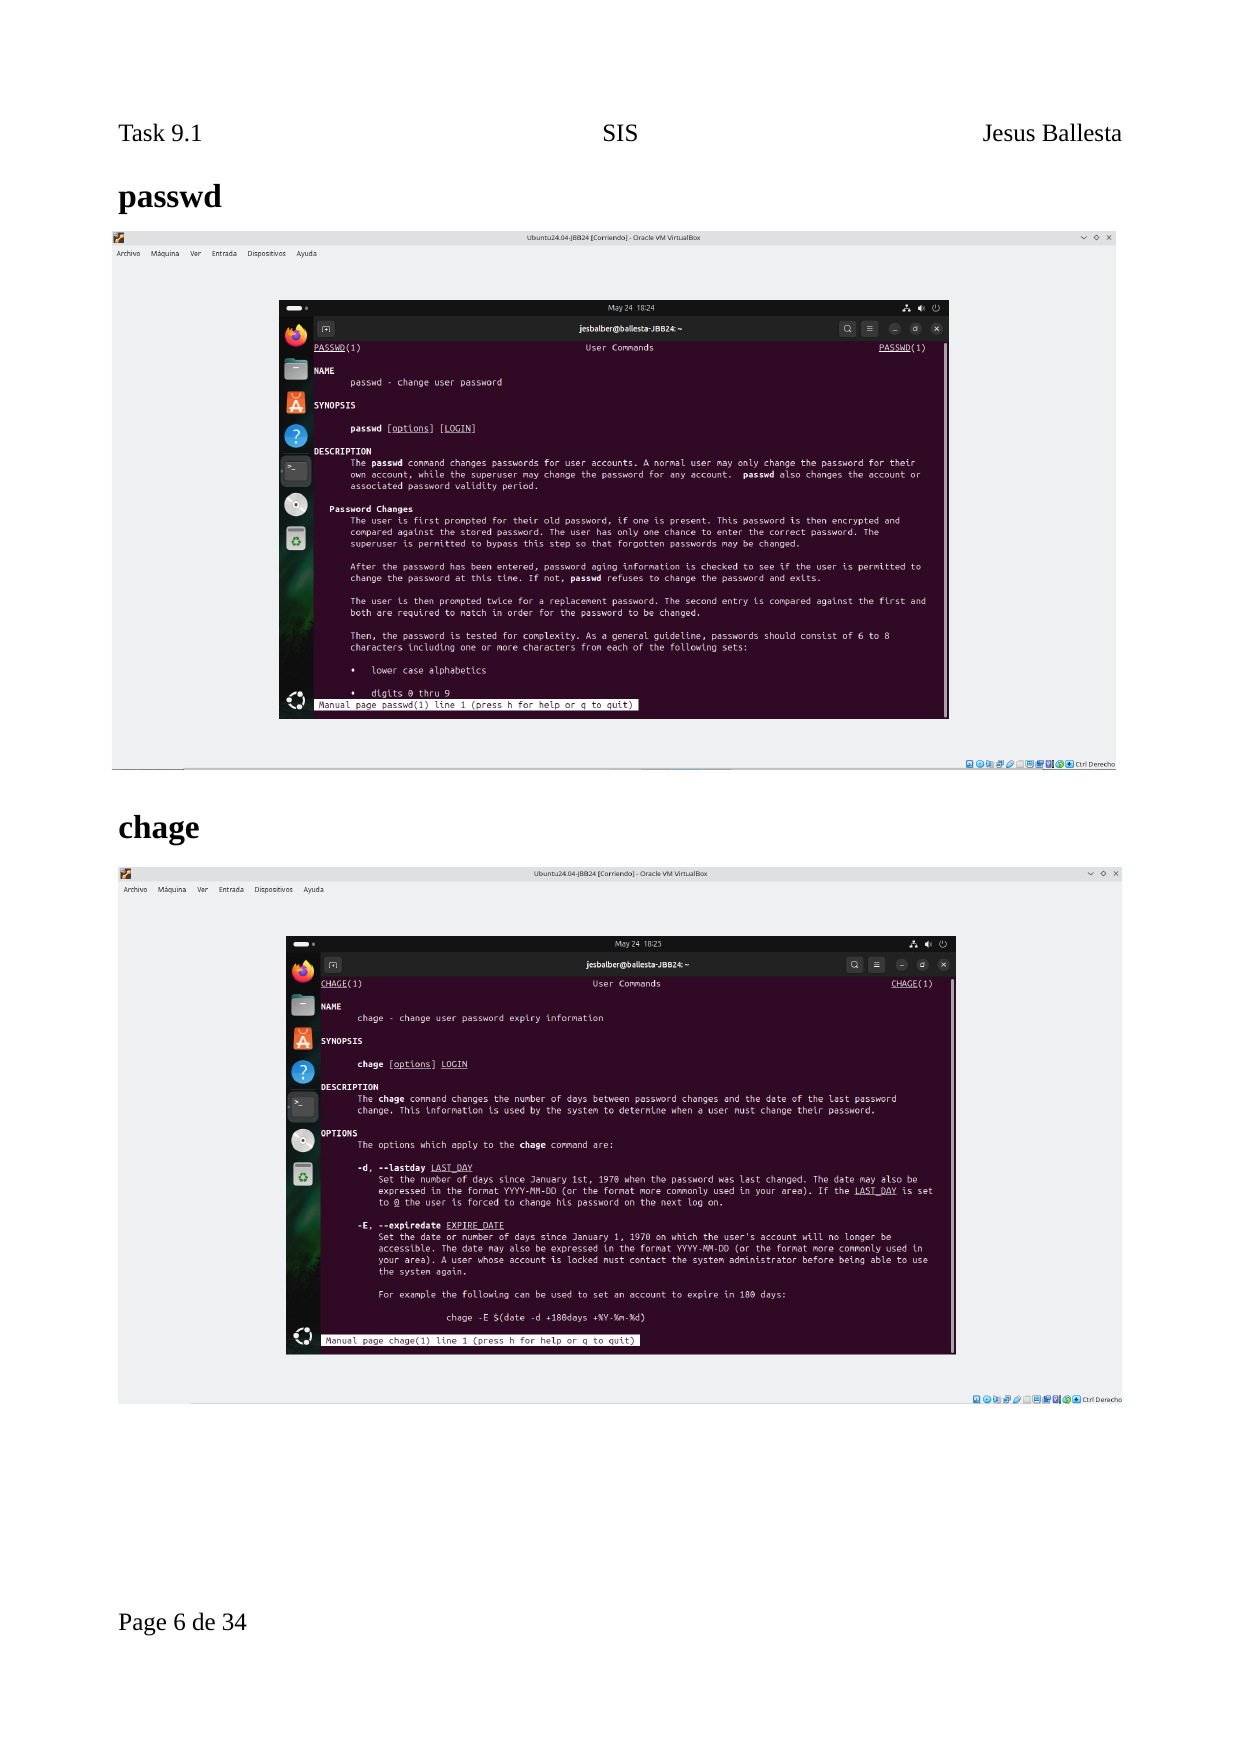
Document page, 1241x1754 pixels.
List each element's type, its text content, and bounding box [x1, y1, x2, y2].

text passwd [118, 176, 1122, 215]
picture [111, 230, 1116, 770]
text chage [118, 808, 1122, 846]
picture [118, 866, 1123, 1404]
